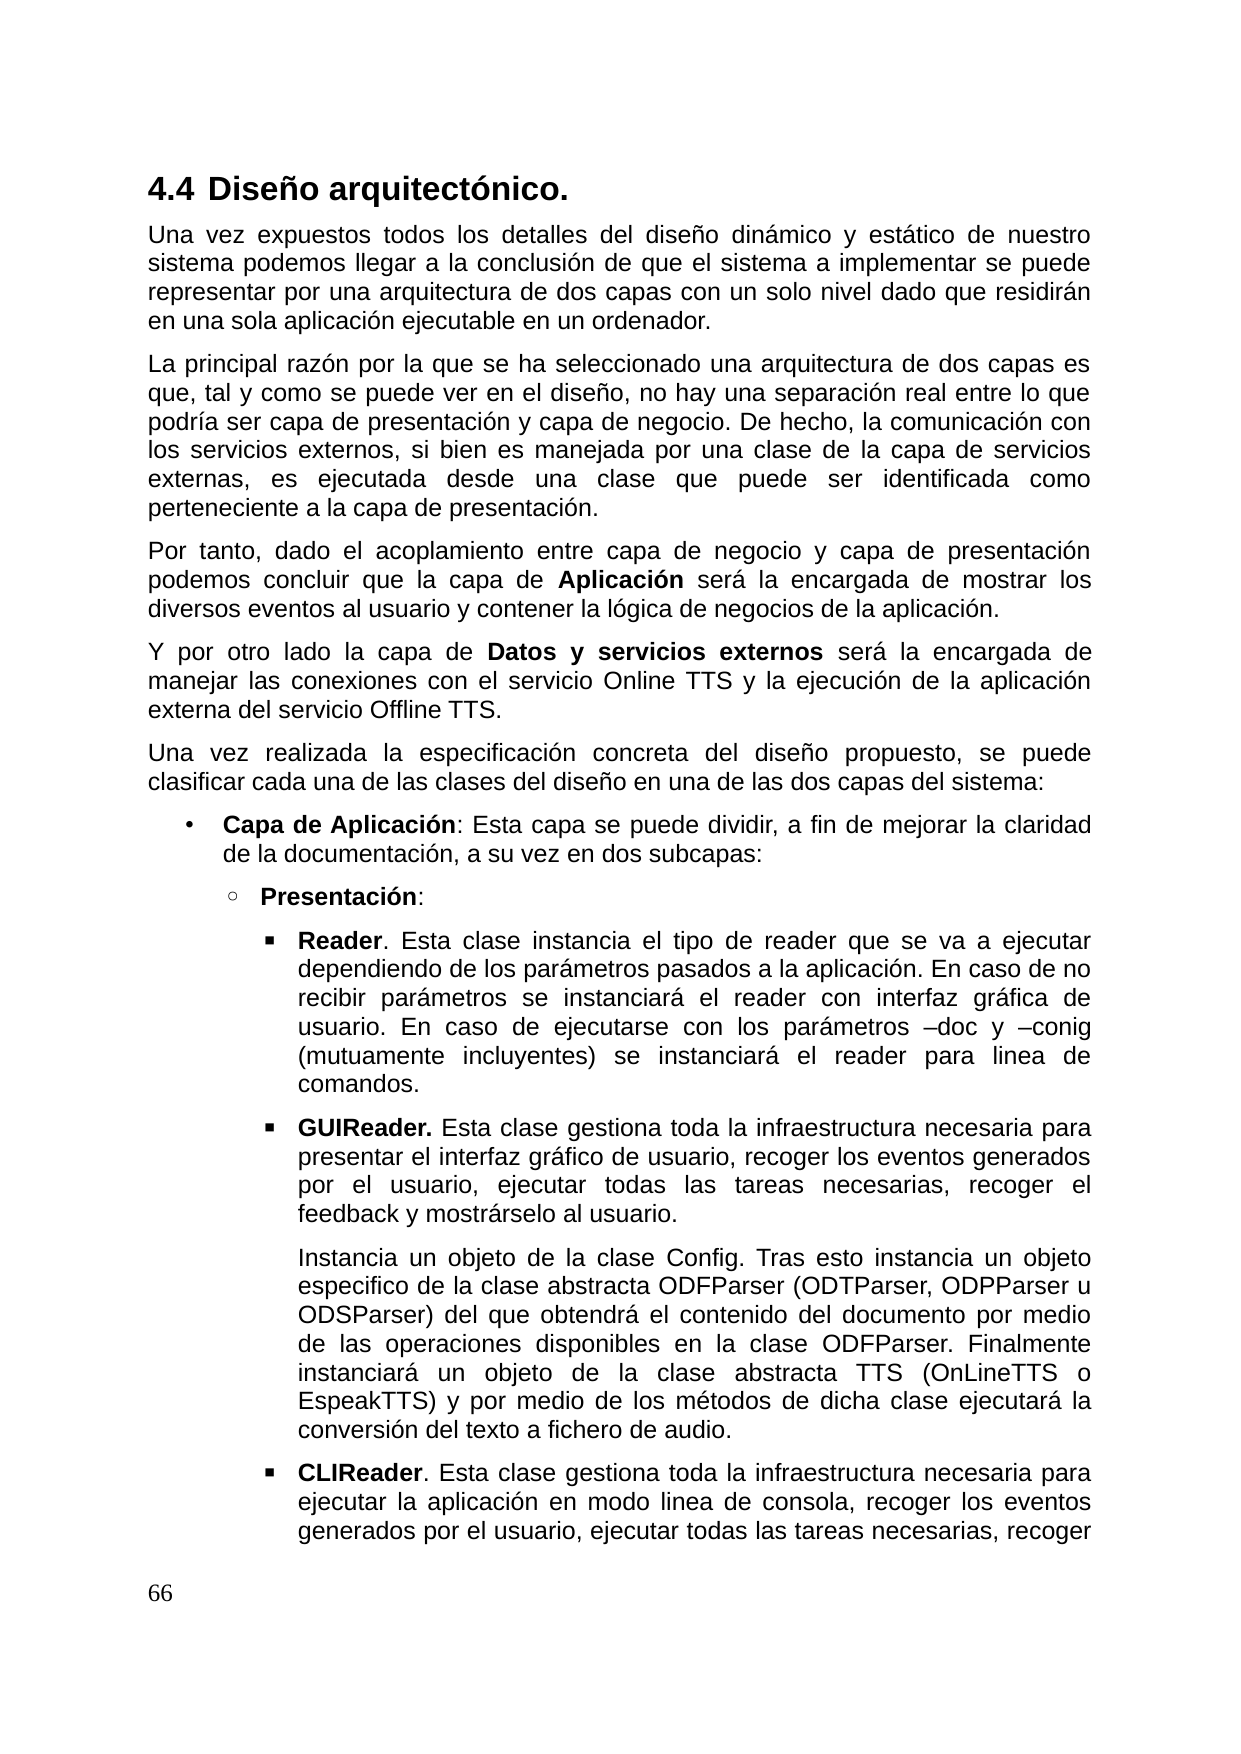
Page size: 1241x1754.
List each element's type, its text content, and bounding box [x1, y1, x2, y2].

text Y por otro lado la capa de Datos y servicios externos será la encargada de manejar las conexiones con el servicio Online TTS y la ejecución de la aplicación externa del servicio Offline TTS. [148, 637, 1093, 723]
list Presentación: [223, 882, 1093, 911]
text La principal razón por la que se ha seleccionado una arquitectura de dos capas es que, tal y como se puede ver en el diseño, no hay una separación real entre lo que podría ser capa de presentación y capa de negocio. De hecho, la comunicación con los servicios externos, si bien es manejada por una clase de la capa de servicios externas, es ejecutada desde una clase que puede ser identificada como perteneciente a la capa de presentación. [148, 349, 1093, 522]
list Reader. Esta clase instancia el tipo de reader que se va a ejecutar dependiendo de los parámetros pasados a la aplicación. En caso de no recibir parámetros se instanciará el reader con interfaz gráfica de usuario. En caso de ejecutarse con los parámetros –doc y –conig (mutuamente incluyentes) se instanciará el reader para linea de comandos. [260, 926, 1093, 1098]
text Una vez realizada la especificación concreta del diseño propuesto, se puede clasificar cada una de las clases del diseño en una de las dos capas del sistema: [148, 738, 1093, 795]
list GUIReader. Esta clase gestiona toda la infraestructura necesaria para presentar el interfaz gráfico de usuario, recoger los eventos generados por el usuario, ejecutar todas las tareas necesarias, recoger el feedback y mostrárselo al usuario. [260, 1113, 1093, 1228]
list CLIReader. Esta clase gestiona toda la infraestructura necesaria para ejecutar la aplicación en modo linea de consola, recoger los eventos generados por el usuario, ejecutar todas las tareas necesarias, recoger [260, 1458, 1093, 1545]
subtitle Diseño arquitectónico. [148, 168, 1093, 207]
text Una vez expuestos todos los detalles del diseño dinámico y estático de nuestro sistema podemos llegar a la conclusión de que el sistema a implementar se puede representar por una arquitectura de dos capas con un solo nivel dado que residirán en una sola aplicación ejecutable en un ordenador. [148, 219, 1093, 334]
list Capa de Aplicación: Esta capa se puede dividir, a fin de mejorar la claridad de la documentación, a su vez en dos subcapas: [185, 810, 1093, 868]
text Por tanto, dado el acoplamiento entre capa de negocio y capa de presentación podemos concluir que la capa de Aplicación será la encargada de mostrar los diversos eventos al usuario y contener la lógica de negocios de la aplicación. [148, 536, 1093, 622]
list Instancia un objeto de la clase Config. Tras esto instancia un objeto especifico de la clase abstracta ODFParser (ODTParser, ODPParser u ODSParser) del que obtendrá el contenido del documento por medio de las operaciones disponibles en la clase ODFParser. Finalmente instanciará un objeto de la clase abstracta TTS (OnLineTTS o EspeakTTS) y por medio de los métodos de dicha clase ejecutará la conversión del texto a fichero de audio. [260, 1242, 1093, 1444]
